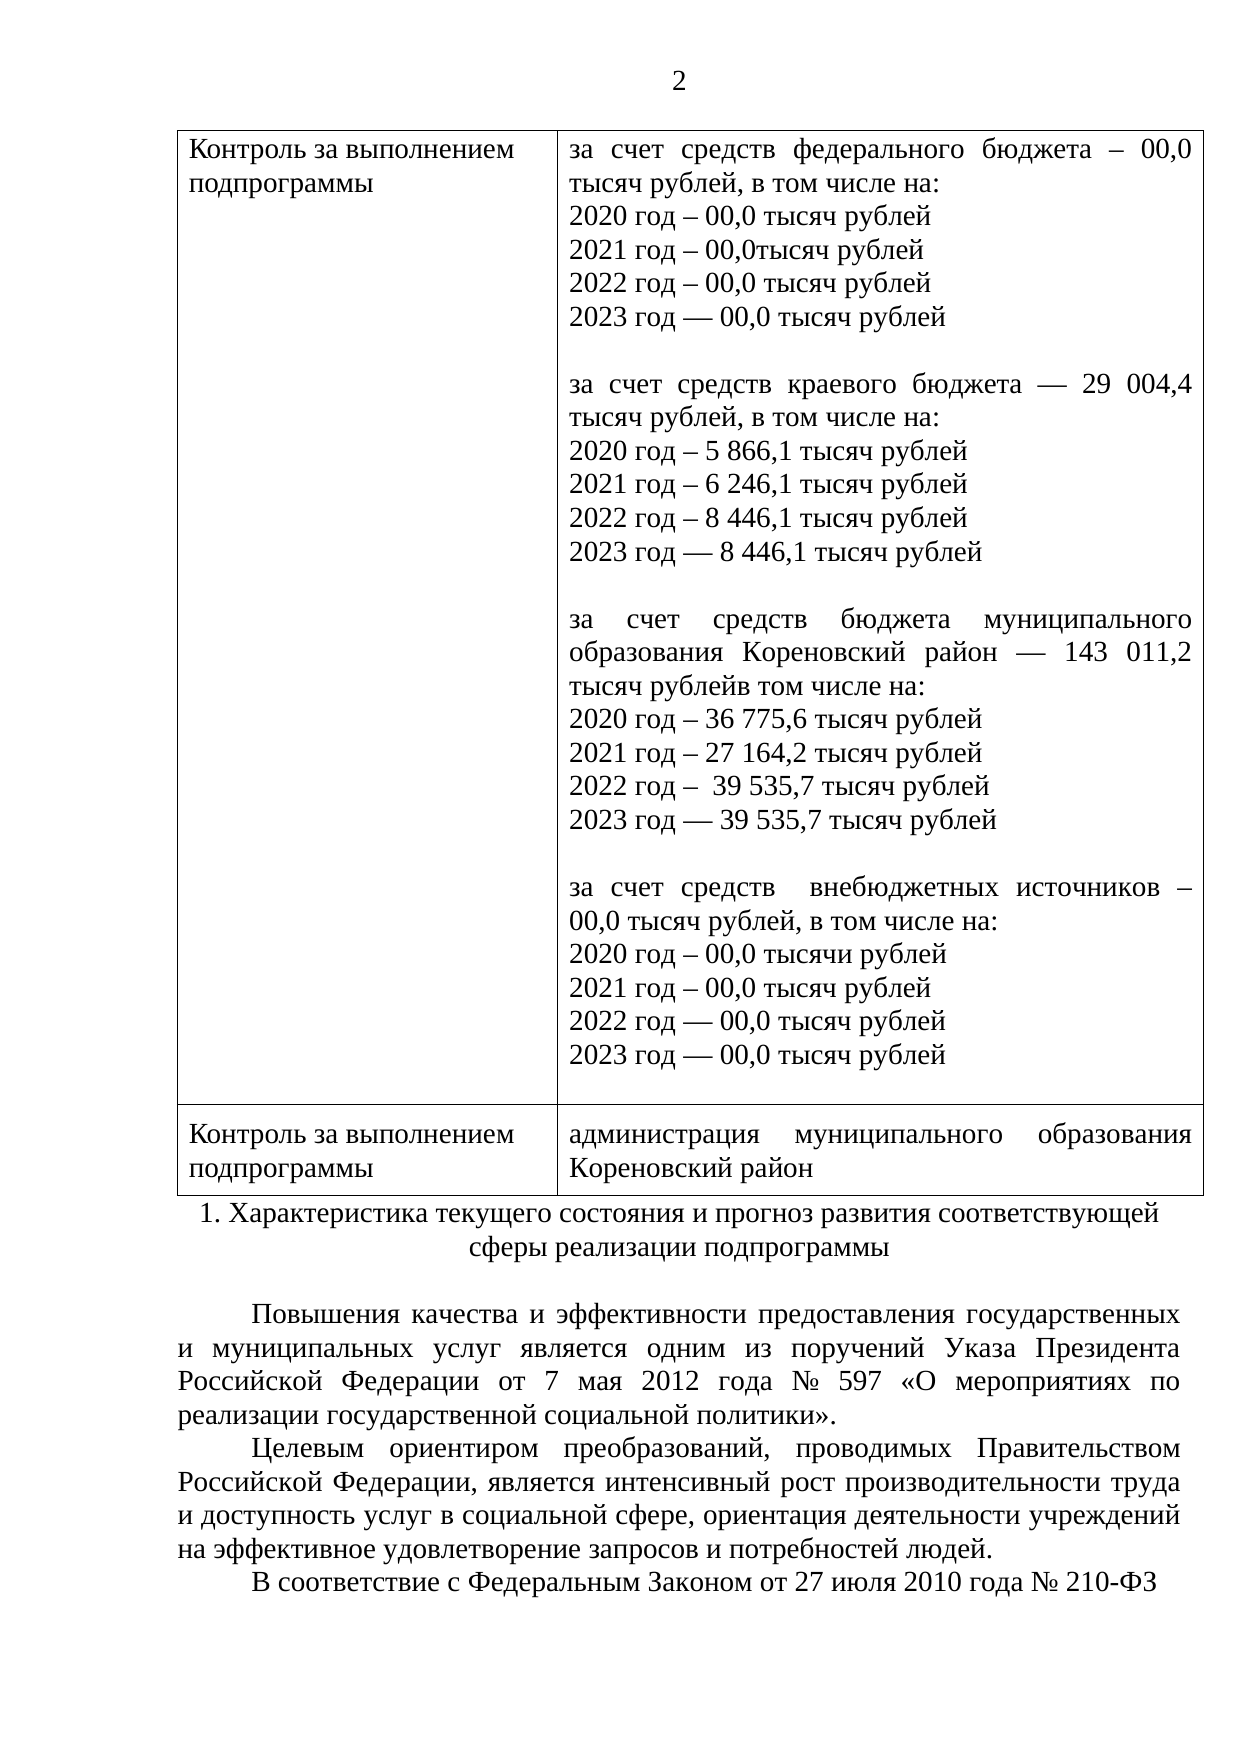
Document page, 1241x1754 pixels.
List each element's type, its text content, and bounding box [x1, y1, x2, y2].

text 2 [177, 63, 1181, 97]
text В соответствие с Федеральным Законом от 27 июля 2010 года № 210-ФЗ [177, 1564, 1181, 1598]
text Целевым ориентиром преобразований, проводимых Правительством Российской Федерации, является интенсивный рост производительности труда и доступность услуг в социальной сфере, ориентация деятельности учреждений на эффективное удовлетворение запросов и потребностей людей. [177, 1430, 1181, 1564]
table_cell администрация муниципального образования Кореновский район [558, 1105, 1203, 1194]
table_header за счет средств федерального бюджета – 00,0 тысяч рублей, в том числе на: 2020 год – 00,0 тысяч рублей 2021 год – 00,0тысяч рублей 2022 год – 00,0 тысяч рублей 2023 год — 00,0 тысяч рублей за счет средств краевого бюджета — 29 004,4 тысяч рублей, в том числе на: 2020 год – 5 866,1 тысяч рублей 2021 год – 6 246,1 тысяч рублей 2022 год – 8 446,1 тысяч рублей 2023 год — 8 446,1 тысяч рублей за счет средств бюджета муниципального образования Кореновский район — 143 011,2 тысяч рублейв том числе на: 2020 год – 36 775,6 тысяч рублей 2021 год – 27 164,2 тысяч рублей 2022 год – 39 535,7 тысяч рублей 2023 год — 39 535,7 тысяч рублей за счет средств внебюджетных источников – 00,0 тысяч рублей, в том числе на: 2020 год – 00,0 тысячи рублей 2021 год – 00,0 тысяч рублей 2022 год — 00,0 тысяч рублей 2023 год — 00,0 тысяч рублей [558, 131, 1203, 1104]
text Повышения качества и эффективности предоставления государственных и муниципальных услуг является одним из поручений Указа Президента Российской Федерации от 7 мая 2012 года № 597 «О мероприятиях по реализации государственной социальной политики». [177, 1296, 1181, 1430]
text 1. Характеристика текущего состояния и прогноз развития соответствующей сферы реализации подпрограммы [177, 1196, 1181, 1263]
table_cell Контроль за выполнением подпрограммы [178, 1105, 557, 1194]
table_header Контроль за выполнением подпрограммы [178, 131, 557, 1104]
